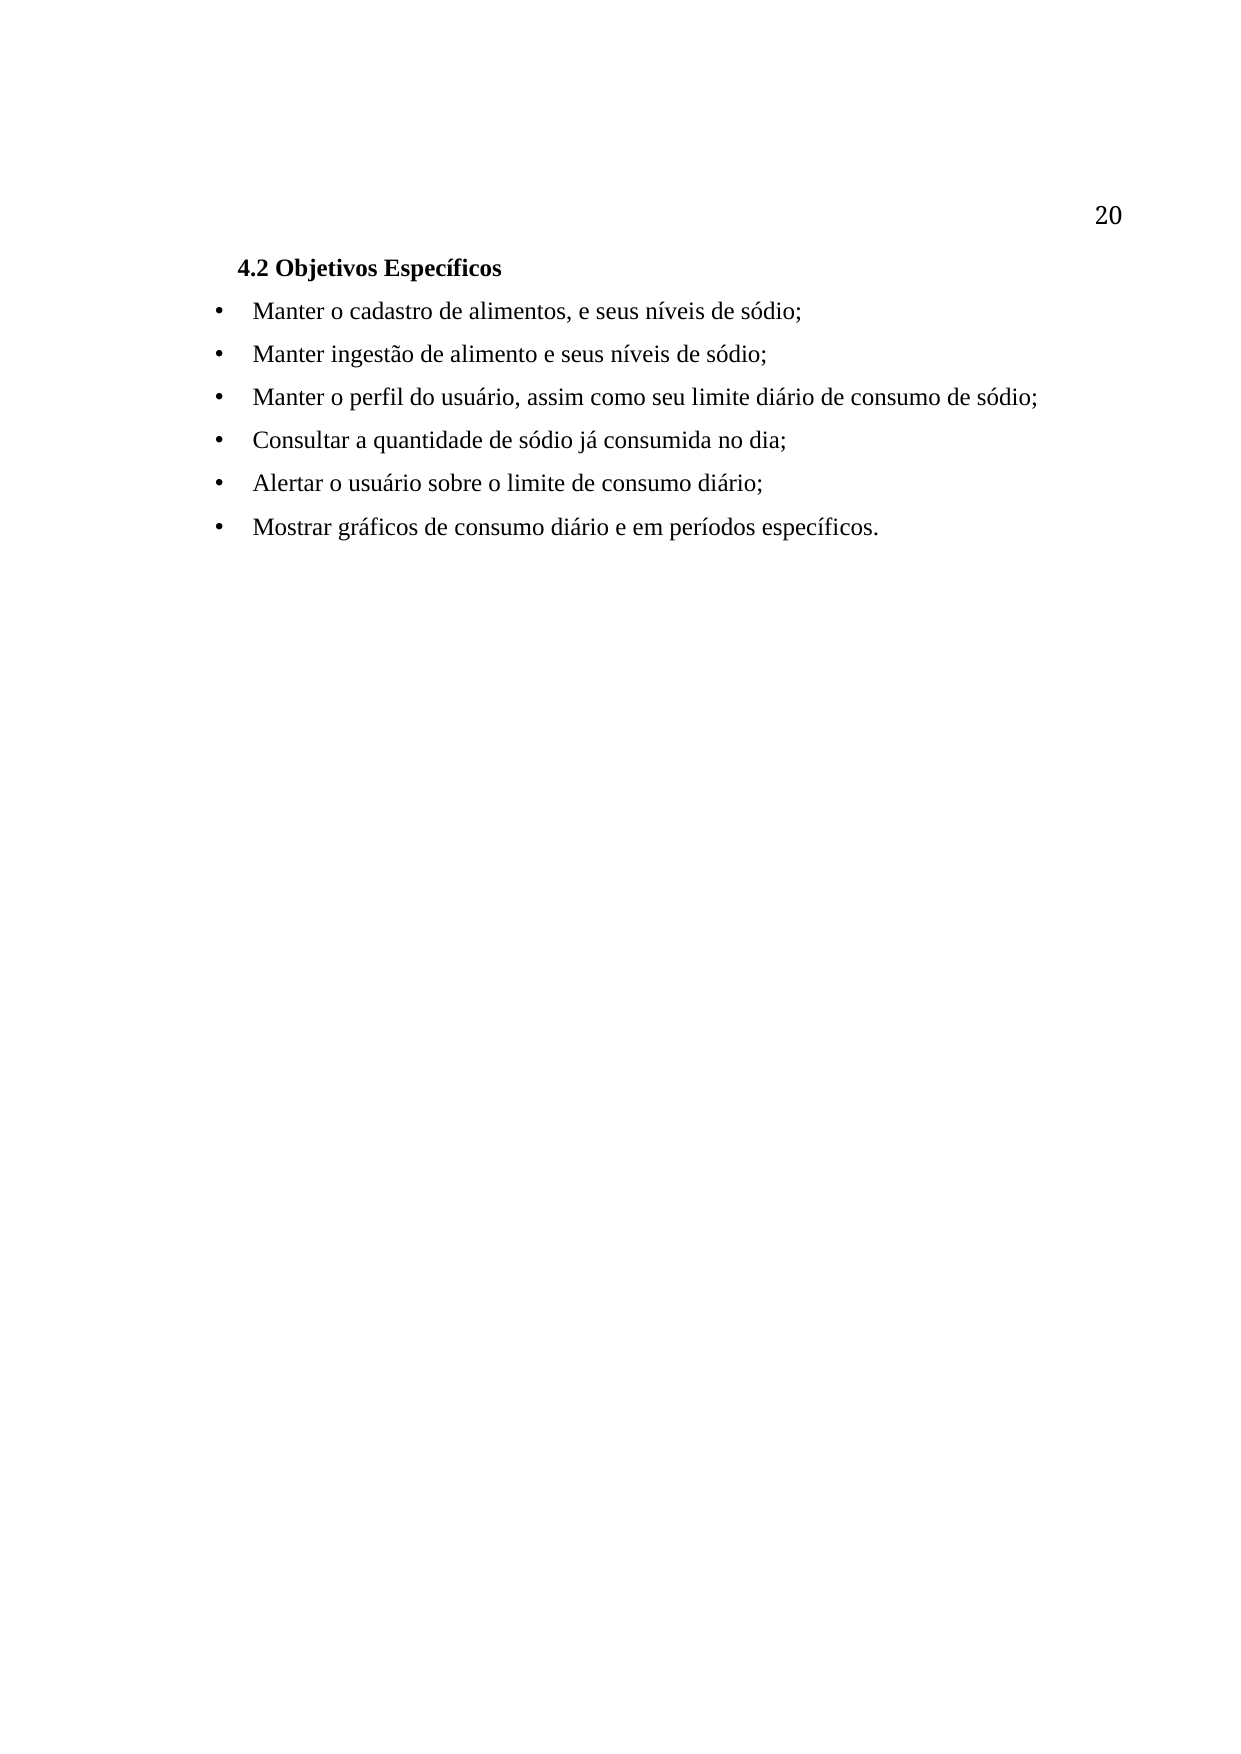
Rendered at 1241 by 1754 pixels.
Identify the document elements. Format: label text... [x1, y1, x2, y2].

subtitle 4.2 Objetivos Específicos [207, 253, 1122, 282]
list Mostrar gráficos de consumo diário e em períodos específicos. [215, 512, 1122, 540]
list Alertar o usuário sobre o limite de consumo diário; [215, 468, 1122, 497]
list Manter o cadastro de alimentos, e seus níveis de sódio; [215, 296, 1122, 325]
list Consultar a quantidade de sódio já consumida no dia; [215, 425, 1122, 454]
list Manter ingestão de alimento e seus níveis de sódio; [215, 339, 1122, 368]
list Manter o perfil do usuário, assim como seu limite diário de consumo de sódio; [215, 382, 1122, 411]
